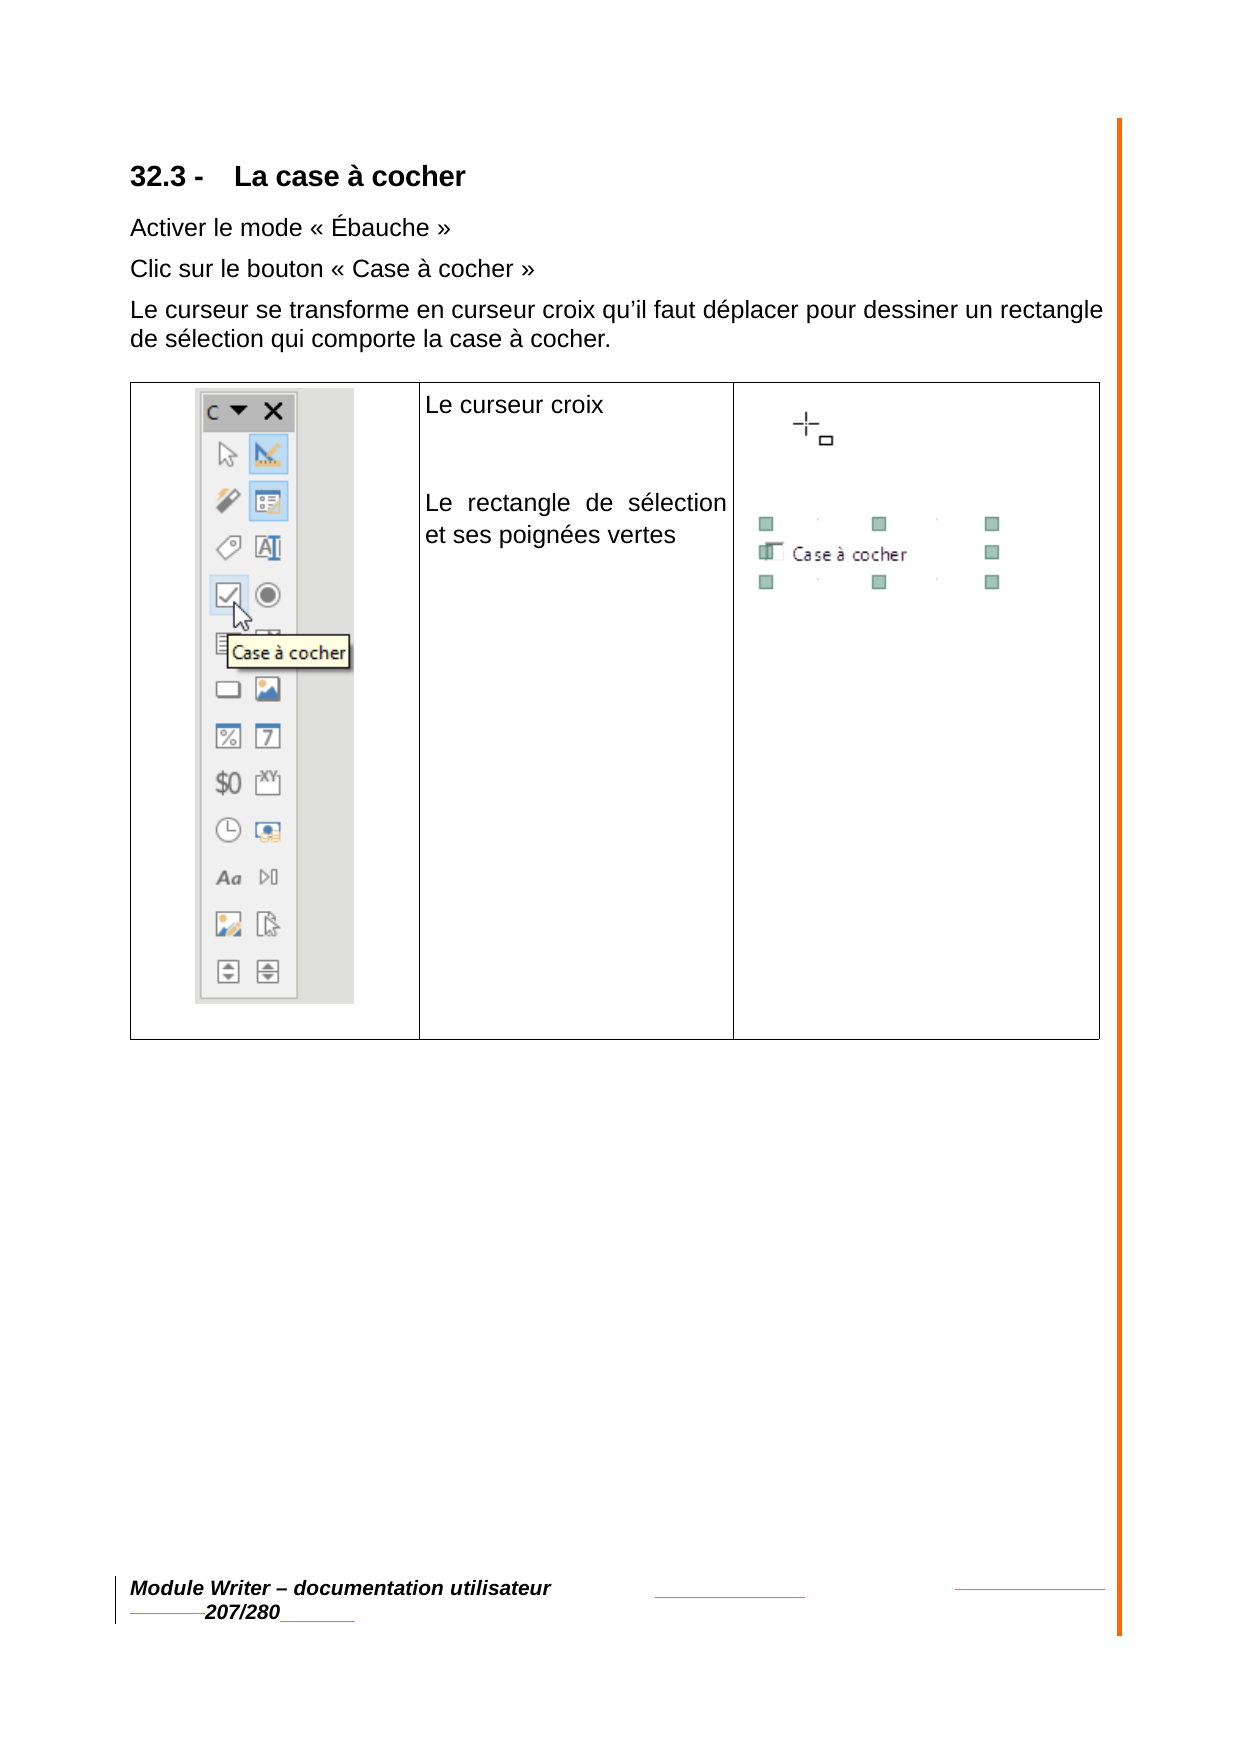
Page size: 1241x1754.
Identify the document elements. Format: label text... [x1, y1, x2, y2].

picture [764, 401, 868, 460]
table_header Le curseur croix Le rectangle de sélection et ses poignées vertes [420, 383, 733, 1039]
table_header [734, 383, 1099, 1039]
text Activer le mode « Ébauche » [130, 213, 1105, 242]
picture [194, 388, 354, 1004]
text Le curseur se transforme en curseur croix qu’il faut déplacer pour dessiner un rectangle de sélection qui comporte la case à cocher. [130, 294, 1105, 353]
table_header [131, 383, 419, 1039]
picture [742, 503, 1015, 613]
subtitle La case à cocher [130, 159, 1105, 193]
text Clic sur le bouton « Case à cocher » [130, 254, 1105, 283]
